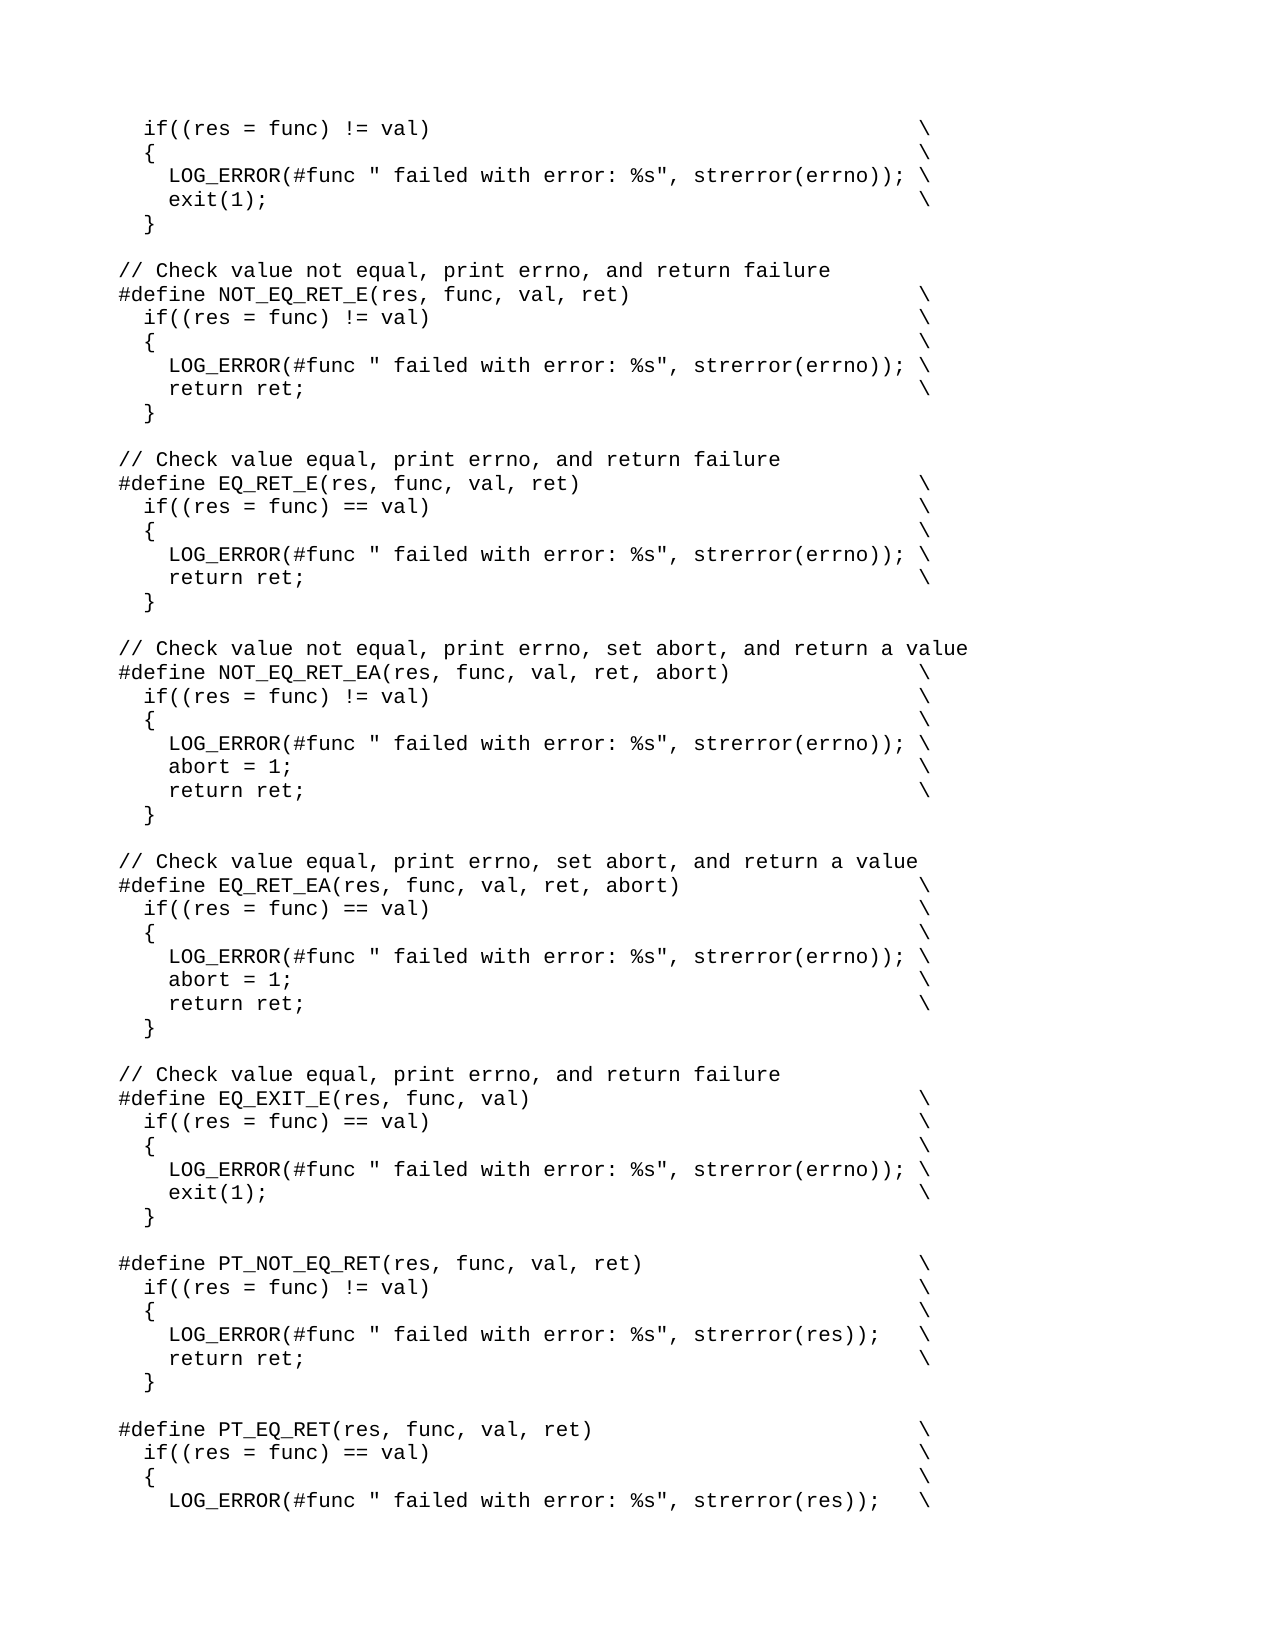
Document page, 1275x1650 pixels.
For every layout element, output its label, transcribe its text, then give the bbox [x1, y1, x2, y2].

text LOG_ERROR(#func " failed with error: %s", strerror(res)); \ [118, 1489, 1157, 1513]
text } [118, 1371, 1157, 1395]
text { \ [118, 922, 1157, 946]
text if((res = func) != val) \ [118, 1277, 1157, 1300]
text return ret; \ [118, 993, 1157, 1017]
text } [118, 213, 1157, 236]
text exit(1); \ [118, 1182, 1157, 1206]
text { \ [118, 1300, 1157, 1324]
text if((res = func) != val) \ [118, 686, 1157, 709]
text } [118, 591, 1157, 615]
text { \ [118, 1135, 1157, 1158]
text abort = 1; \ [118, 969, 1157, 993]
text #define EQ_RET_EA(res, func, val, ret, abort) \ [118, 875, 1157, 898]
text } [118, 804, 1157, 827]
text #define NOT_EQ_RET_E(res, func, val, ret) \ [118, 284, 1157, 307]
text LOG_ERROR(#func " failed with error: %s", strerror(errno)); \ [118, 544, 1157, 567]
text return ret; \ [118, 780, 1157, 804]
text // Check value equal, print errno, set abort, and return a value [118, 851, 1157, 875]
text LOG_ERROR(#func " failed with error: %s", strerror(errno)); \ [118, 733, 1157, 757]
text return ret; \ [118, 567, 1157, 591]
text // Check value equal, print errno, and return failure [118, 449, 1157, 473]
text { \ [118, 331, 1157, 354]
text #define PT_NOT_EQ_RET(res, func, val, ret) \ [118, 1253, 1157, 1277]
text #define NOT_EQ_RET_EA(res, func, val, ret, abort) \ [118, 662, 1157, 686]
text if((res = func) == val) \ [118, 898, 1157, 922]
text LOG_ERROR(#func " failed with error: %s", strerror(errno)); \ [118, 1158, 1157, 1182]
text abort = 1; \ [118, 757, 1157, 780]
text if((res = func) == val) \ [118, 1442, 1157, 1466]
text #define PT_EQ_RET(res, func, val, ret) \ [118, 1419, 1157, 1442]
text exit(1); \ [118, 189, 1157, 213]
text { \ [118, 520, 1157, 544]
text { \ [118, 1466, 1157, 1489]
text LOG_ERROR(#func " failed with error: %s", strerror(res)); \ [118, 1324, 1157, 1348]
text LOG_ERROR(#func " failed with error: %s", strerror(errno)); \ [118, 946, 1157, 969]
text } [118, 402, 1157, 426]
text return ret; \ [118, 378, 1157, 402]
text LOG_ERROR(#func " failed with error: %s", strerror(errno)); \ [118, 165, 1157, 189]
text LOG_ERROR(#func " failed with error: %s", strerror(errno)); \ [118, 354, 1157, 378]
text #define EQ_EXIT_E(res, func, val) \ [118, 1088, 1157, 1111]
text if((res = func) == val) \ [118, 496, 1157, 520]
text } [118, 1017, 1157, 1040]
text if((res = func) == val) \ [118, 1111, 1157, 1135]
text #define EQ_RET_E(res, func, val, ret) \ [118, 473, 1157, 496]
text // Check value not equal, print errno, and return failure [118, 260, 1157, 284]
text { \ [118, 142, 1157, 165]
text // Check value equal, print errno, and return failure [118, 1064, 1157, 1088]
text return ret; \ [118, 1348, 1157, 1371]
text if((res = func) != val) \ [118, 118, 1157, 142]
text } [118, 1206, 1157, 1229]
text if((res = func) != val) \ [118, 307, 1157, 331]
text // Check value not equal, print errno, set abort, and return a value [118, 638, 1157, 662]
text { \ [118, 709, 1157, 733]
